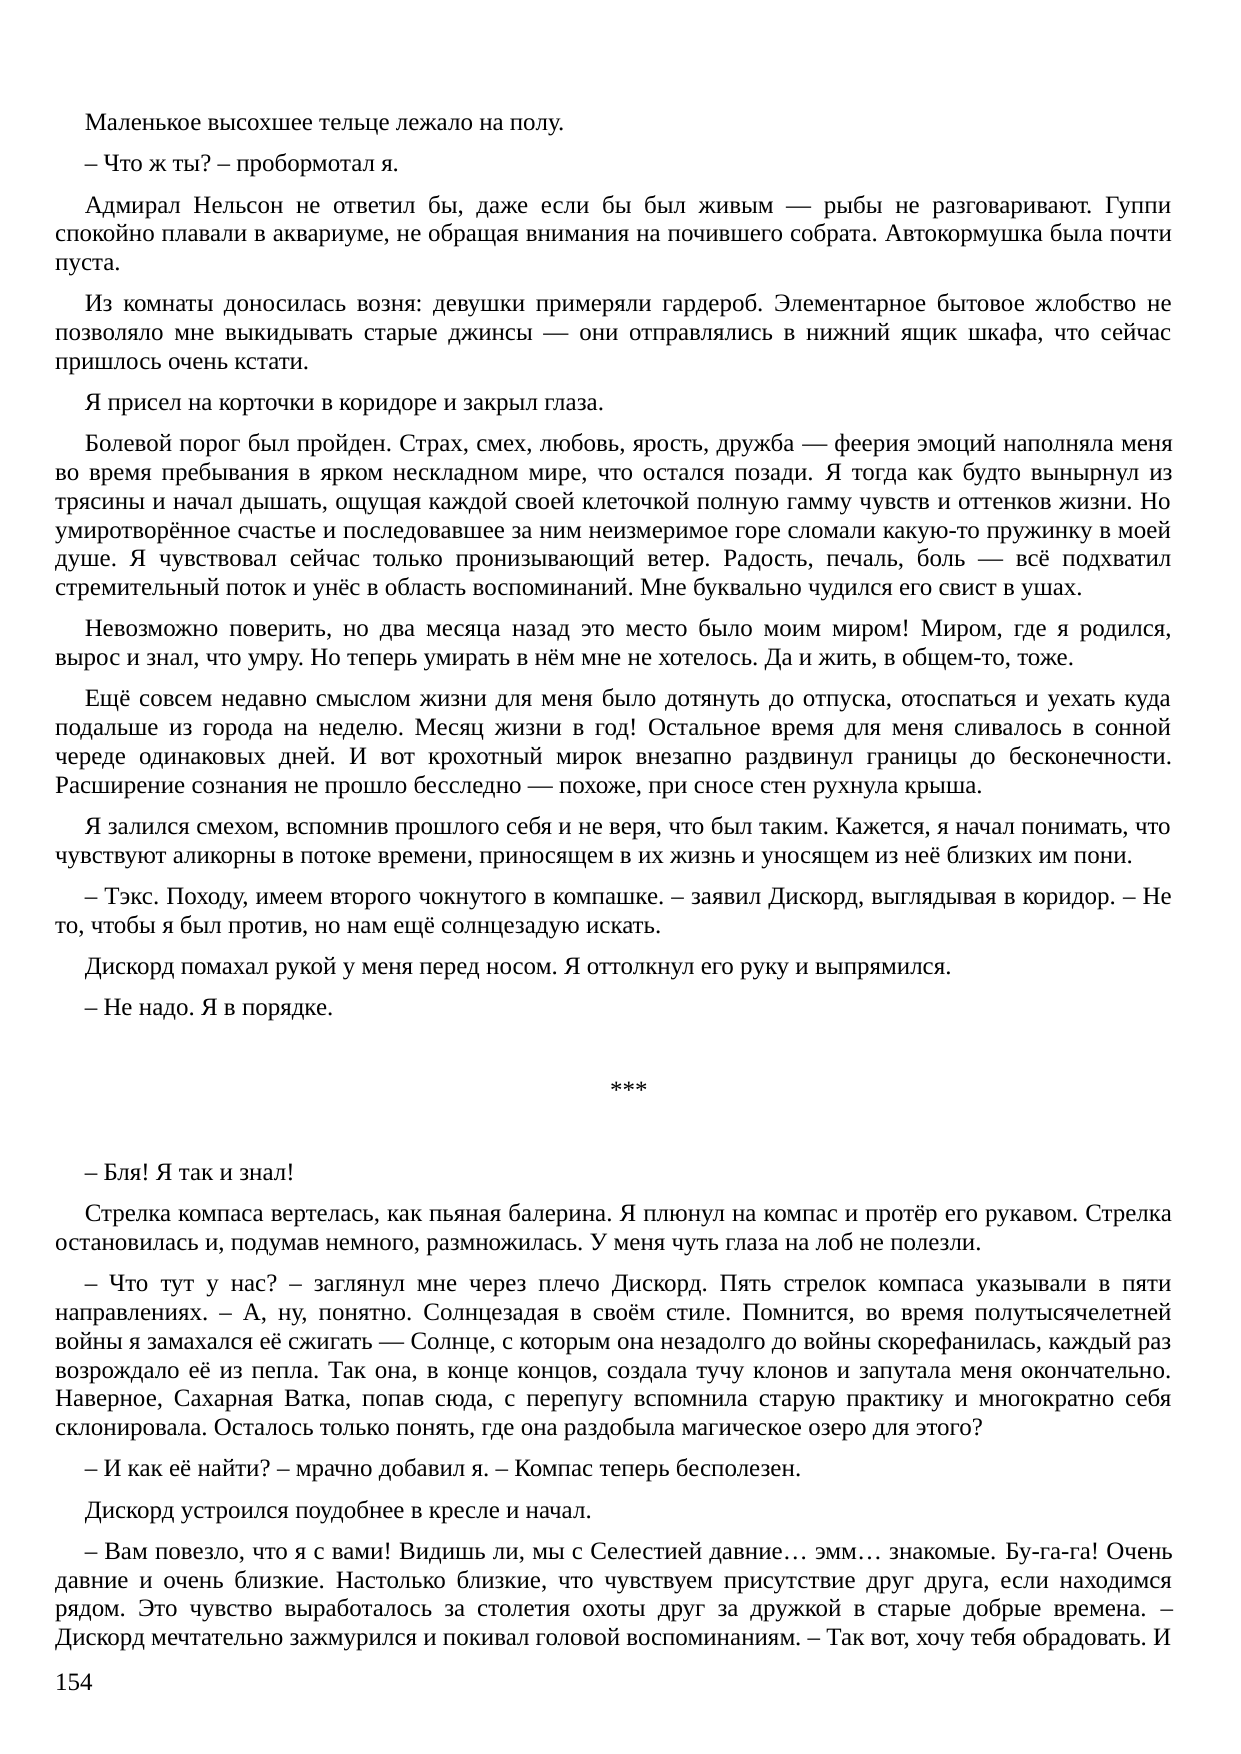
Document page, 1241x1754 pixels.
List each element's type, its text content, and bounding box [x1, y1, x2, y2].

text – Вам повезло, что я с вами! Видишь ли, мы с Селестией давние… эмм… знакомые. Бу-га-га! Очень давние и очень близкие. Настолько близкие, что чувствуем присутствие друг друга, если находимся рядом. Это чувство выработалось за столетия охоты друг за дружкой в старые добрые времена. – Дискорд мечтательно зажмурился и покивал головой воспоминаниям. – Так вот, хочу тебя обрадовать. И [55, 1536, 1173, 1651]
text – Не надо. Я в порядке. [55, 992, 1173, 1021]
text Стрелка компаса вертелась, как пьяная балерина. Я плюнул на компас и протёр его рукавом. Стрелка остановилась и, подумав немного, размножилась. У меня чуть глаза на лоб не полезли. [55, 1198, 1173, 1256]
text Маленькое высохшее тельце лежало на полу. [55, 107, 1173, 136]
text Я залился смехом, вспомнив прошлого себя и не веря, что был таким. Кажется, я начал понимать, что чувствуют аликорны в потоке времени, приносящем в их жизнь и уносящем из неё близких им пони. [55, 811, 1173, 868]
text – Тэкс. Походу, имеем второго чокнутого в компашке. – заявил Дискорд, выглядывая в коридор. – Не то, чтобы я был против, но нам ещё солнцезадую искать. [55, 881, 1173, 938]
text Адмирал Нельсон не ответил бы, даже если бы был живым — рыбы не разговаривают. Гуппи спокойно плавали в аквариуме, не обращая внимания на почившего собрата. Автокормушка была почти пуста. [55, 190, 1173, 276]
text Из комнаты доносилась возня: девушки примеряли гардероб. Элементарное бытовое жлобство не позволяло мне выкидывать старые джинсы — они отправлялись в нижний ящик шкафа, что сейчас пришлось очень кстати. [55, 288, 1173, 375]
text Ещё совсем недавно смыслом жизни для меня было дотянуть до отпуска, отоспаться и уехать куда подальше из города на неделю. Месяц жизни в год! Остальное время для меня сливалось в сонной череде одинаковых дней. И вот крохотный мирок внезапно раздвинул границы до бесконечности. Расширение сознания не прошло бесследно — похоже, при сносе стен рухнула крыша. [55, 683, 1173, 798]
text – Бля! Я так и знал! [55, 1157, 1173, 1186]
text Болевой порог был пройден. Страх, смех, любовь, ярость, дружба — феерия эмоций наполняла меня во время пребывания в ярком нескладном мире, что остался позади. Я тогда как будто вынырнул из трясины и начал дышать, ощущая каждой своей клеточкой полную гамму чувств и оттенков жизни. Но умиротворённое счастье и последовавшее за ним неизмеримое горе сломали какую-то пружинку в моей душе. Я чувствовал сейчас только пронизывающий ветер. Радость, печаль, боль — всё подхватил стремительный поток и унёс в область воспоминаний. Мне буквально чудился его свист в ушах. [55, 428, 1173, 601]
text – Что ж ты? – пробормотал я. [55, 148, 1173, 177]
text – И как её найти? – мрачно добавил я. – Компас теперь бесполезен. [55, 1453, 1173, 1482]
text Я присел на корточки в коридоре и закрыл глаза. [55, 387, 1173, 416]
text – Что тут у нас? – заглянул мне через плечо Дискорд. Пять стрелок компаса указывали в пяти направлениях. – А, ну, понятно. Солнцезадая в своём стиле. Помнится, во время полутысячелетней войны я замахался её сжигать — Солнце, с которым она незадолго до войны скорефанилась, каждый раз возрождало её из пепла. Так она, в конце концов, создала тучу клонов и запутала меня окончательно. Наверное, Сахарная Ватка, попав сюда, с перепугу вспомнила старую практику и многократно себя склонировала. Осталось только понять, где она раздобыла магическое озеро для этого? [55, 1268, 1173, 1441]
text *** [55, 1075, 1173, 1103]
text Невозможно поверить, но два месяца назад это место было моим миром! Миром, где я родился, вырос и знал, что умру. Но теперь умирать в нём мне не хотелось. Да и жить, в общем-то, тоже. [55, 613, 1173, 671]
text Дискорд устроился поудобнее в кресле и начал. [55, 1495, 1173, 1523]
text Дискорд помахал рукой у меня перед носом. Я оттолкнул его руку и выпрямился. [55, 951, 1173, 980]
